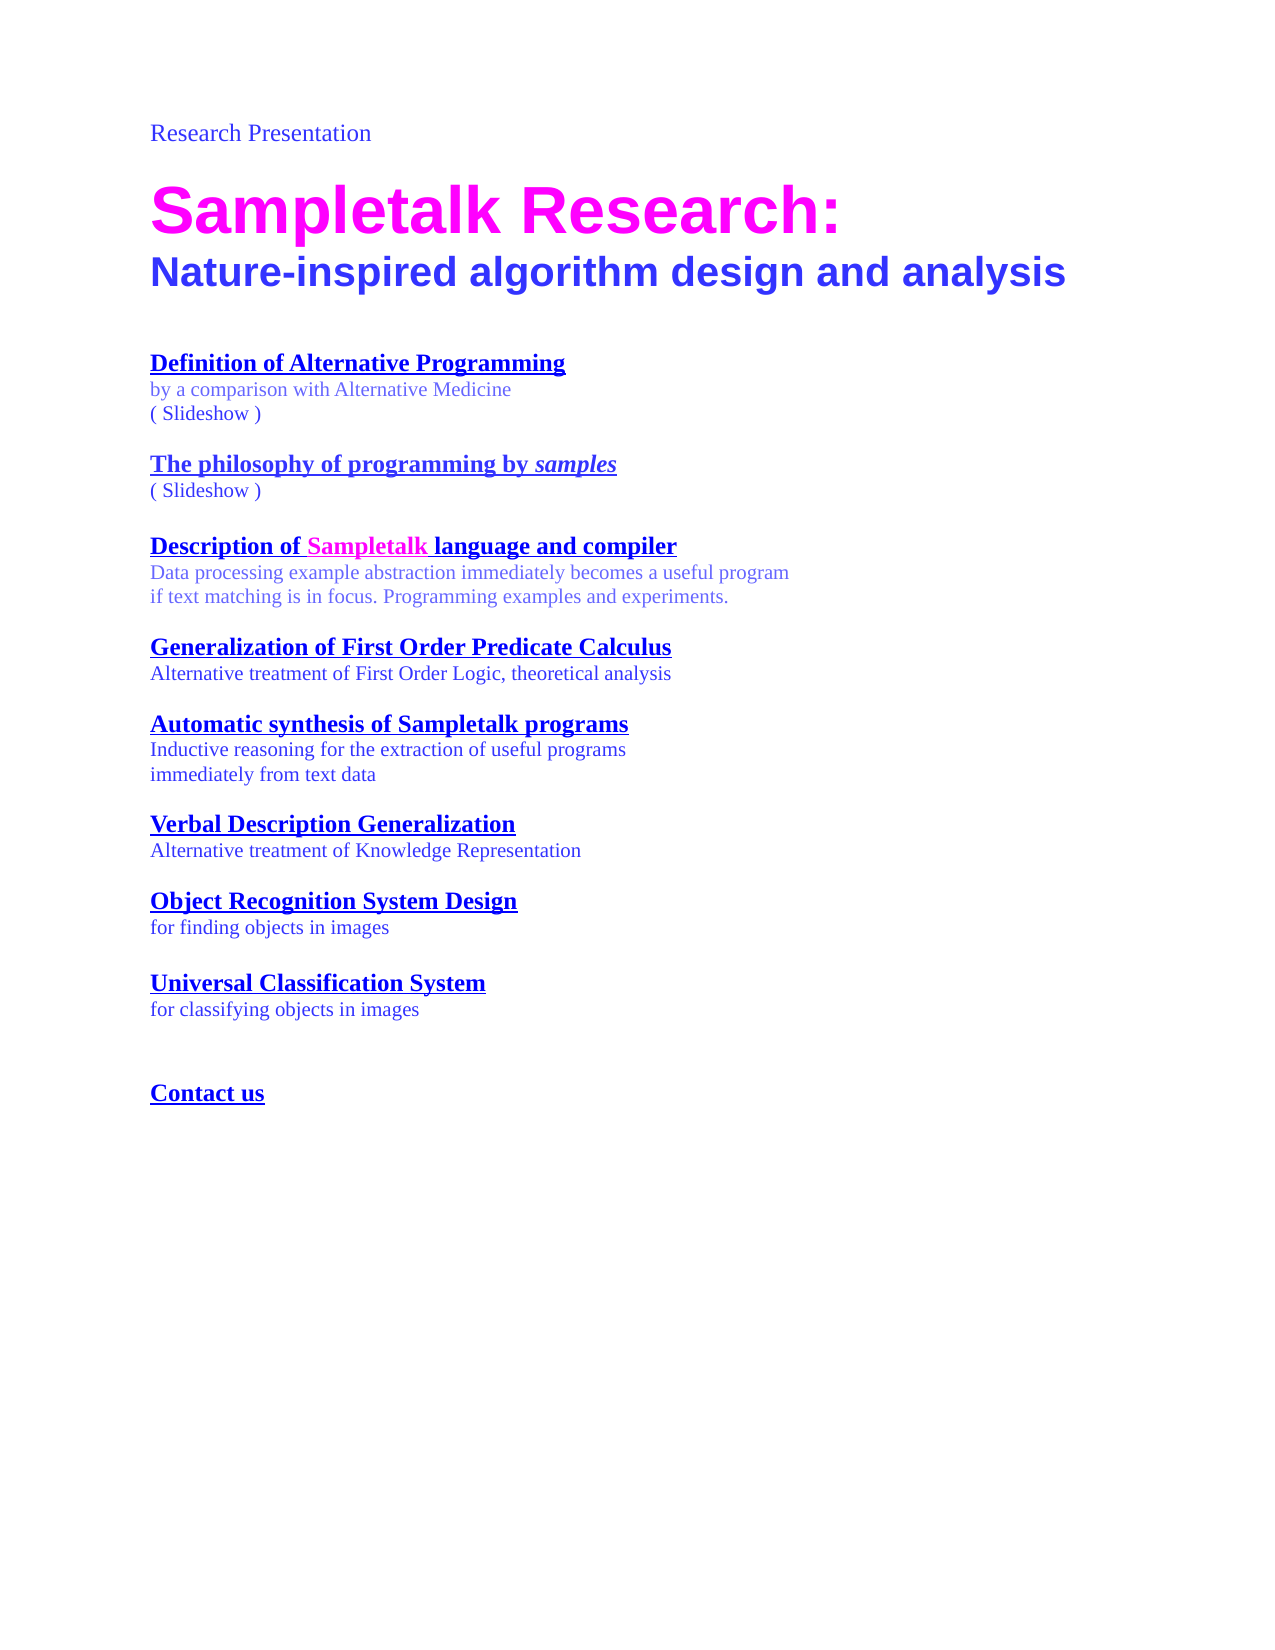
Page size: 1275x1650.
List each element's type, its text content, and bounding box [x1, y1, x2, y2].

list Nature-inspired algorithm design and analysis [150, 248, 1125, 296]
text ( Slideshow ) [150, 401, 1125, 425]
text Automatic synthesis of Sampletalk programs [150, 709, 1125, 737]
text Data processing example abstraction immediately becomes a useful program [150, 559, 1125, 584]
text Object Recognition System Design [150, 886, 1125, 915]
text if text matching is in focus. Programming examples and experiments. [150, 584, 1125, 608]
text by a comparison with Alternative Medicine [150, 377, 1125, 401]
text Definition of Alternative Programming [150, 348, 1125, 377]
text Alternative treatment of First Order Logic, theoretical analysis [150, 661, 1125, 684]
text Contact us [150, 1078, 1125, 1107]
text Sampletalk Research: [150, 171, 1125, 248]
text Inductive reasoning for the extraction of useful programs [150, 737, 1125, 761]
text for classifying objects in images [150, 997, 1125, 1021]
text for finding objects in images [150, 915, 1125, 939]
text Universal Classification System [150, 968, 1125, 997]
list The philosophy of programming by samples [150, 449, 1125, 478]
text ( Slideshow ) [150, 478, 1125, 502]
text Description of Sampletalk language and compiler [150, 531, 1125, 559]
text Alternative treatment of Knowledge Representation [150, 838, 1125, 862]
list immediately from text data [150, 761, 1125, 786]
text Research Presentation [150, 118, 1125, 147]
text Verbal Description Generalization [150, 809, 1125, 838]
text Generalization of First Order Predicate Calculus [150, 632, 1125, 661]
